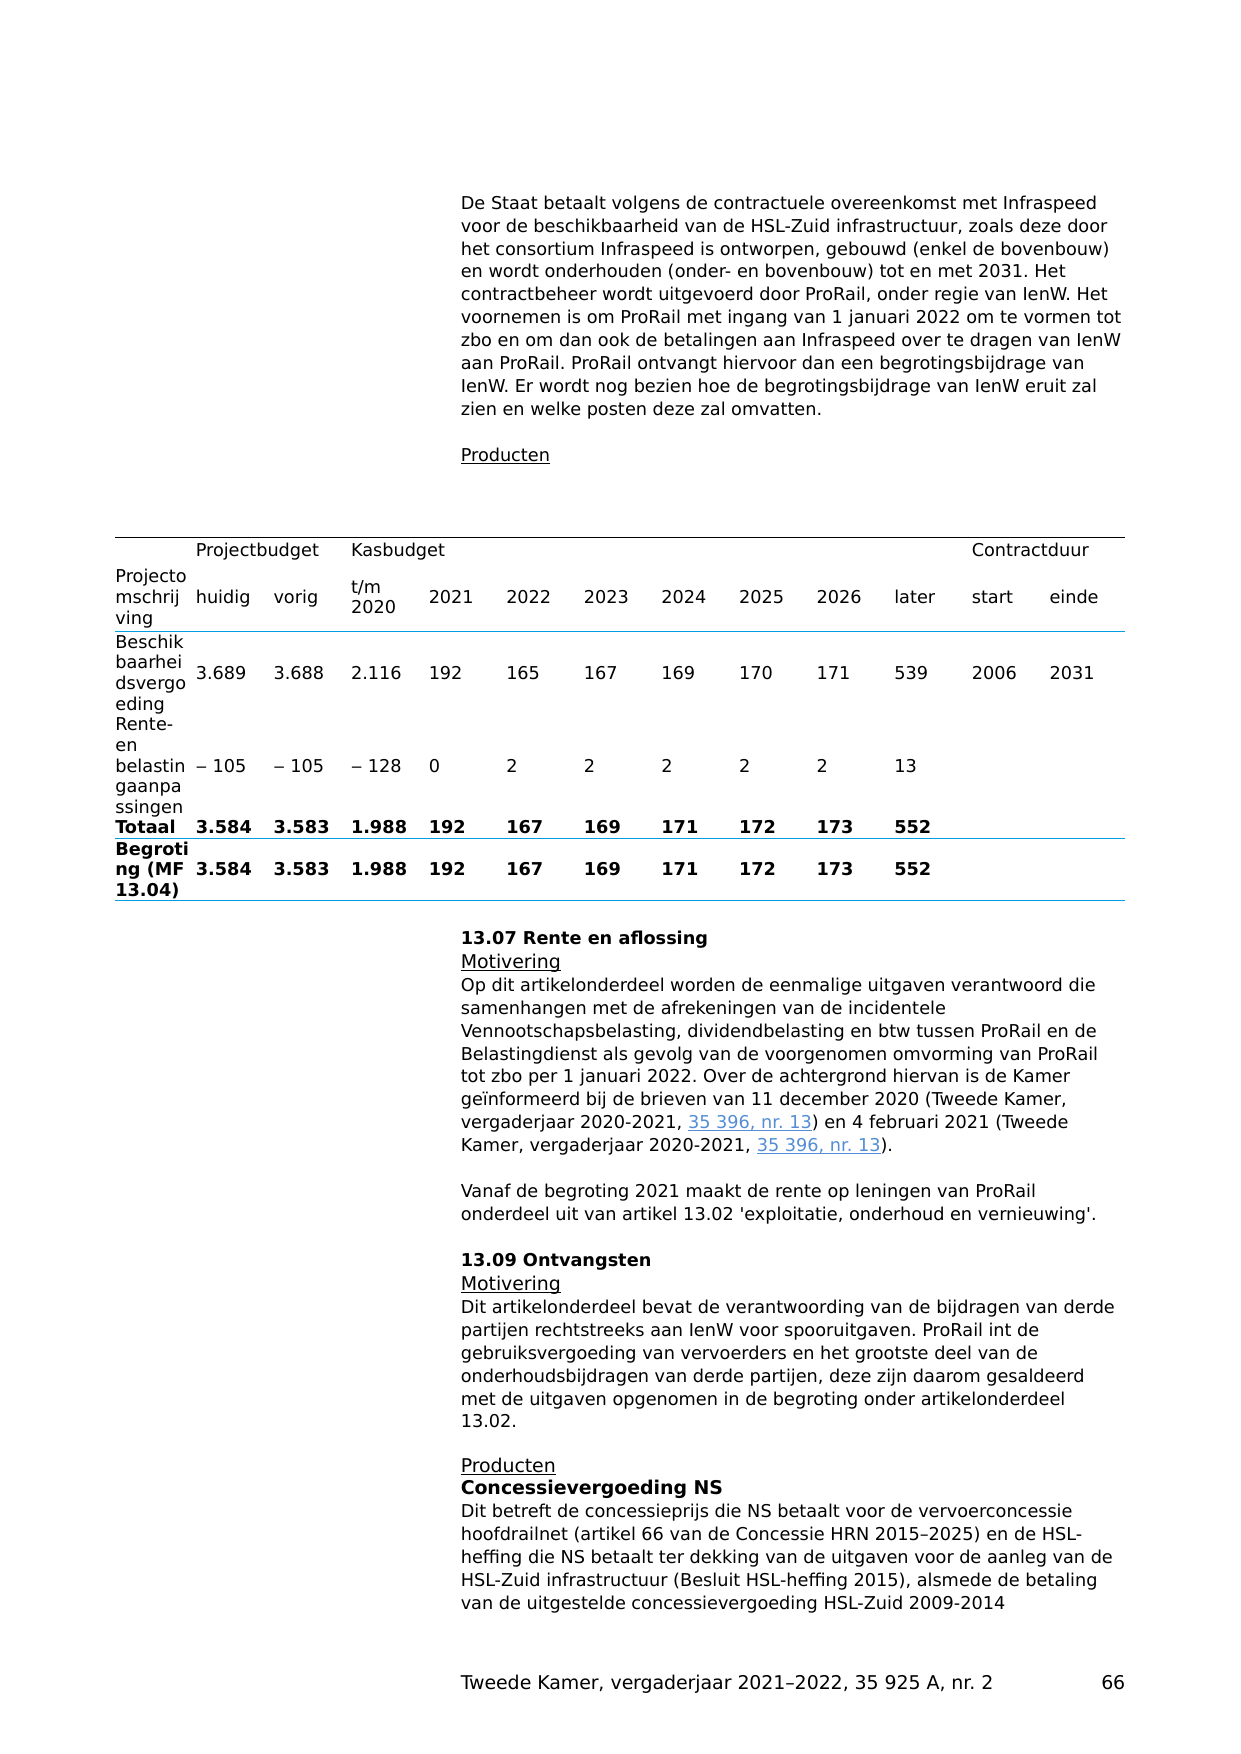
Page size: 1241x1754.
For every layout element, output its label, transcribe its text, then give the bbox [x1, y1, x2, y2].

table_cell [1046, 818, 1125, 838]
table_cell 2 [503, 714, 581, 817]
table_cell [969, 818, 1046, 838]
table_cell later [891, 564, 969, 631]
text Motivering [461, 1273, 1125, 1295]
text 13.07 Rente en aflossing [461, 926, 1125, 949]
table_cell start [969, 564, 1046, 631]
table_cell ‒ 105 [270, 714, 348, 817]
table_cell ‒ 128 [348, 714, 426, 817]
table_cell [969, 839, 1046, 900]
table_cell ‒ 105 [193, 714, 270, 817]
table_cell 3.689 [193, 632, 270, 714]
text Producten [461, 443, 1125, 466]
table_cell 173 [814, 818, 891, 838]
table_cell 170 [736, 632, 813, 714]
table_cell 169 [581, 818, 658, 838]
text Motivering [461, 951, 1125, 973]
text Dit betreft de concessieprijs die NS betaalt voor de vervoerconcessie hoofdrailnet (artikel 66 van de Concessie HRN 2015–2025) en de HSL-heffing die NS betaalt ter dekking van de uitgaven voor de aanleg van de HSL-Zuid infrastructuur (Besluit HSL-heffing 2015), alsmede de betaling van de uitgestelde concessievergoeding HSL-Zuid 2009-2014 [461, 1499, 1125, 1614]
table_cell 192 [426, 818, 503, 838]
table_cell [1046, 839, 1125, 900]
table_cell 1.988 [348, 818, 426, 838]
table_cell 167 [503, 839, 581, 900]
text Dit artikelonderdeel bevat de verantwoording van de bijdragen van derde partijen rechtstreeks aan IenW voor spooruitgaven. ProRail int de gebruiksvergoeding van vervoerders en het grootste deel van de onderhoudsbijdragen van derde partijen, deze zijn daarom gesaldeerd met de uitgaven opgenomen in de begroting onder artikelonderdeel 13.02. [461, 1295, 1125, 1432]
table_cell 2006 [969, 632, 1046, 714]
table_cell 2 [658, 714, 736, 817]
table_cell [969, 714, 1046, 817]
table_cell 192 [426, 632, 503, 714]
table_cell 552 [891, 818, 969, 838]
table_cell 171 [814, 632, 891, 714]
table_cell Begroting (MF 13.04) [115, 839, 193, 900]
table_cell 1.988 [348, 839, 426, 900]
text Producten [461, 1455, 1125, 1477]
table_cell vorig [270, 564, 348, 631]
table_cell 2023 [581, 564, 658, 631]
table_cell 13 [891, 714, 969, 817]
table_cell 171 [658, 839, 736, 900]
table_cell 2 [736, 714, 813, 817]
table_cell 172 [736, 839, 813, 900]
table_cell 165 [503, 632, 581, 714]
text Concessievergoeding NS [461, 1477, 1125, 1499]
table_cell 3.688 [270, 632, 348, 714]
table_cell 2026 [814, 564, 891, 631]
table_cell huidig [193, 564, 270, 631]
text 13.09 Ontvangsten [461, 1248, 1125, 1271]
table_cell 2024 [658, 564, 736, 631]
table_cell 2021 [426, 564, 503, 631]
table_cell 2025 [736, 564, 813, 631]
table_cell 167 [503, 818, 581, 838]
table_cell 0 [426, 714, 503, 817]
table_cell 172 [736, 818, 813, 838]
text Vanaf de begroting 2021 maakt de rente op leningen van ProRail onderdeel uit van artikel 13.02 'exploitatie, onderhoud en vernieuwing'. [461, 1179, 1125, 1225]
table_cell Kasbudget [348, 538, 969, 563]
table_header Tabel 45 Tabel Projectoverzicht behorende bij 13.04 Geïntegreerde contractvormen/PPS Spoorwegennet (bedragen x € 1 miljoen) [115, 489, 1125, 537]
table_cell 2 [814, 714, 891, 817]
table_cell Projectbudget [193, 538, 348, 563]
table_cell Totaal [115, 818, 193, 838]
table_cell 169 [581, 839, 658, 900]
table_cell 2022 [503, 564, 581, 631]
table_cell 3.584 [193, 839, 270, 900]
table_cell Projectomschrijving [115, 564, 193, 631]
table_cell Beschikbaarheidsvergoeding [115, 632, 193, 714]
table_cell 2 [581, 714, 658, 817]
table_cell 3.583 [270, 839, 348, 900]
table_cell 192 [426, 839, 503, 900]
table_cell 2.116 [348, 632, 426, 714]
table_cell 539 [891, 632, 969, 714]
table_cell 2031 [1046, 632, 1125, 714]
table_cell Rente- en belastingaanpassingen [115, 714, 193, 817]
text De Staat betaalt volgens de contractuele overeenkomst met Infraspeed voor de beschikbaarheid van de HSL-Zuid infrastructuur, zoals deze door het consortium Infraspeed is ontworpen, gebouwd (enkel de bovenbouw) en wordt onderhouden (onder- en bovenbouw) tot en met 2031. Het contractbeheer wordt uitgevoerd door ProRail, onder regie van IenW. Het voornemen is om ProRail met ingang van 1 januari 2022 om te vormen tot zbo en om dan ook de betalingen aan Infraspeed over te dragen van IenW aan ProRail. ProRail ontvangt hiervoor dan een begrotingsbijdrage van IenW. Er wordt nog bezien hoe de begrotingsbijdrage van IenW eruit zal zien en welke posten deze zal omvatten. [461, 191, 1125, 420]
table_cell 169 [658, 632, 736, 714]
table_cell [1046, 714, 1125, 817]
table_cell 3.584 [193, 818, 270, 838]
table_cell 173 [814, 839, 891, 900]
table_cell 552 [891, 839, 969, 900]
text Op dit artikelonderdeel worden de eenmalige uitgaven verantwoord die samenhangen met de afrekeningen van de incidentele Vennootschapsbelasting, dividendbelasting en btw tussen ProRail en de Belastingdienst als gevolg van de voorgenomen omvorming van ProRail tot zbo per 1 januari 2022. Over de achtergrond hiervan is de Kamer geïnformeerd bij de brieven van 11 december 2020 (Tweede Kamer, vergaderjaar 2020-2021, 35 396, nr. 13) en 4 februari 2021 (Tweede Kamer, vergaderjaar 2020-2021, 35 396, nr. 13). [461, 973, 1125, 1156]
table_cell [115, 538, 193, 563]
table_cell Contractduur [969, 538, 1125, 563]
table_cell 167 [581, 632, 658, 714]
table_cell 3.583 [270, 818, 348, 838]
table_cell t/m 2020 [348, 564, 426, 631]
table_cell einde [1046, 564, 1125, 631]
table_cell 171 [658, 818, 736, 838]
